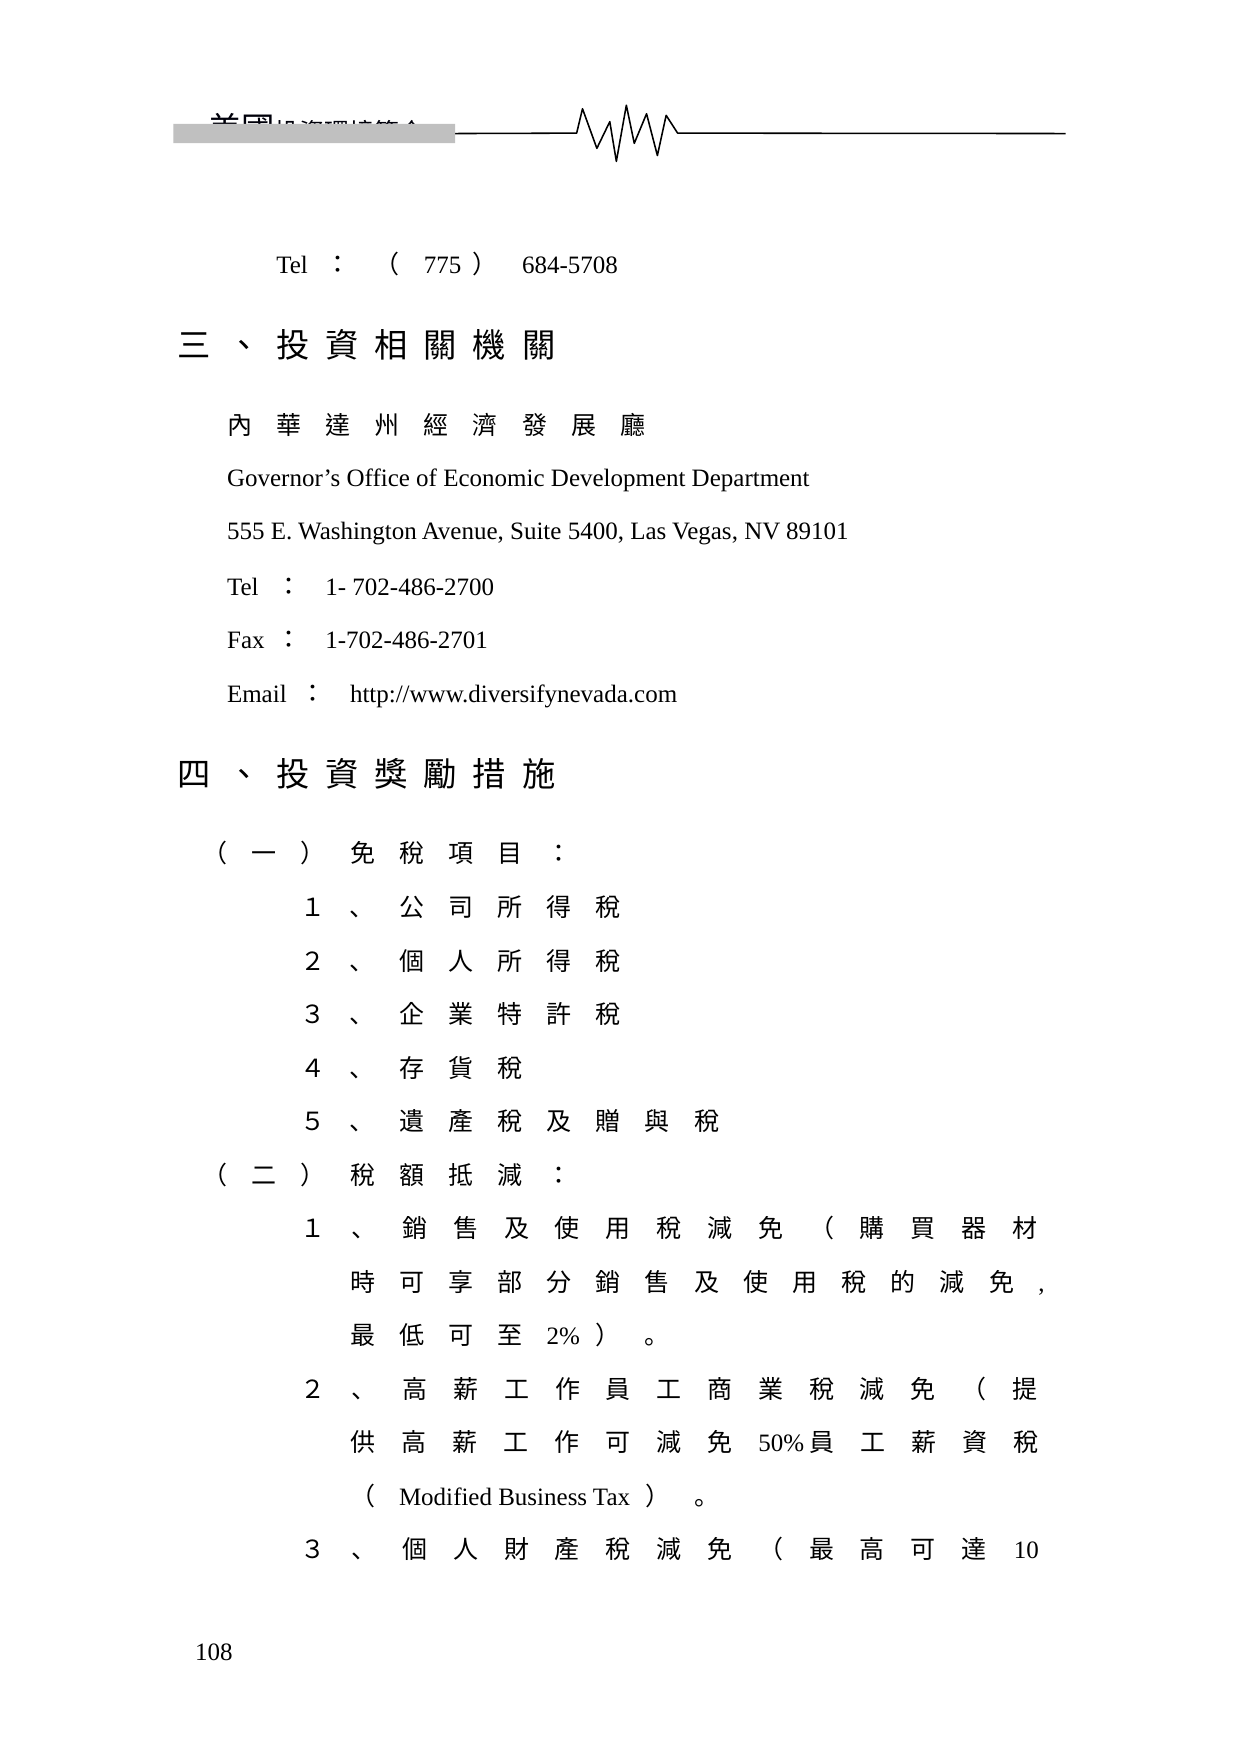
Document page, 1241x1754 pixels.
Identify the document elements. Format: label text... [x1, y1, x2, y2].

text ３、個人財產稅減免（最高可達10 [276, 1521, 1063, 1575]
text ３、企業特許稅 [276, 986, 1063, 1039]
text Tel：（775）684-5708 [202, 236, 1063, 290]
text Email：http://www.diversifynevada.com [178, 664, 1063, 718]
text ４、存貨稅 [276, 1039, 1063, 1093]
text 555 E. Washington Avenue, Suite 5400, Las Vegas, NV 89101 [178, 504, 1063, 557]
text ５、遺產稅及贈與稅 [276, 1093, 1063, 1146]
text Governor’s Office of Economic Development Department [178, 450, 1063, 504]
text （一）免稅項目： [202, 825, 1063, 879]
text １、銷售及使用稅減免（購買器材時可享部分銷售及使用稅的減免,最低可至2%）。 [276, 1200, 1063, 1361]
text 三、投資相關機關 [178, 317, 1063, 370]
text 內華達州經濟發展廳 [178, 397, 1063, 450]
text Fax：1-702-486-2701 [178, 611, 1063, 664]
text （二）稅額抵減： [202, 1146, 1063, 1200]
text 四、投資獎勵措施 [178, 745, 1063, 798]
text ２、高薪工作員工商業稅減免（提供高薪工作可減免50%員工薪資稅（Modified Business Tax）。 [276, 1361, 1063, 1521]
text １、公司所得稅 [276, 879, 1063, 932]
text Tel：1- 702-486-2700 [178, 557, 1063, 611]
text ２、個人所得稅 [276, 932, 1063, 986]
